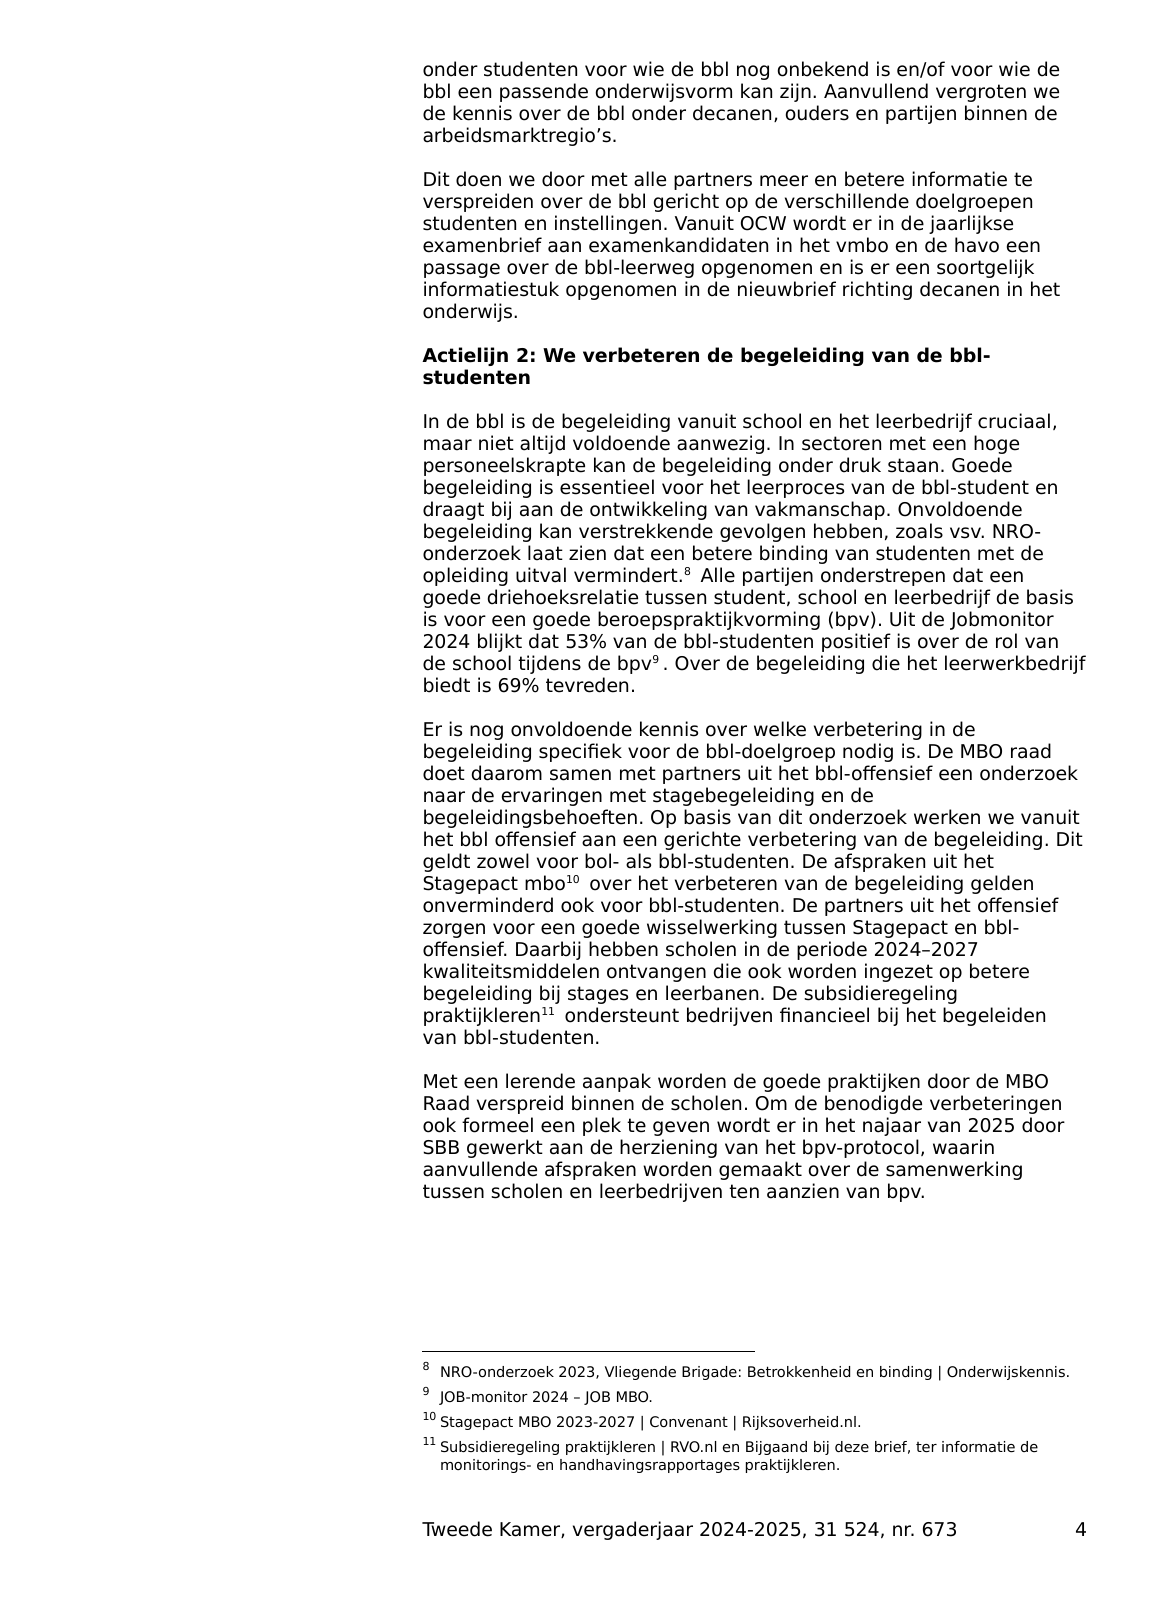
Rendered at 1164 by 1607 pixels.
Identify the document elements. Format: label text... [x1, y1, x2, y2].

text In de bbl is de begeleiding vanuit school en het leerbedrijf cruciaal, maar niet altijd voldoende aanwezig. In sectoren met een hoge personeelskrapte kan de begeleiding onder druk staan. Goede begeleiding is essentieel voor het leerproces van de bbl-student en draagt bij aan de ontwikkeling van vakmanschap. Onvoldoende begeleiding kan verstrekkende gevolgen hebben, zoals vsv. NRO-onderzoek laat zien dat een betere binding van studenten met de opleiding uitval vermindert. Alle partijen onderstrepen dat een goede driehoeksrelatie tussen student, school en leerbedrijf de basis is voor een goede beroepspraktijkvorming (bpv). Uit de Jobmonitor 2024 blijkt dat 53% van de bbl-studenten positief is over de rol van de school tijdens de bpv. Over de begeleiding die het leerwerkbedrijf biedt is 69% tevreden. [422, 411, 1087, 697]
text JOB-monitor 2024 – JOB MBO. [422, 1385, 1087, 1407]
text Subsidieregeling praktijkleren | RVO.nl en Bijgaand bij deze brief, ter informatie de monitorings- en handhavingsrapportages praktijkleren. [422, 1435, 1087, 1474]
text Stagepact MBO 2023-2027 | Convenant | Rijksoverheid.nl. [422, 1410, 1087, 1432]
text Dit doen we door met alle partners meer en betere informatie te verspreiden over de bbl gericht op de verschillende doelgroepen studenten en instellingen. Vanuit OCW wordt er in de jaarlijkse examenbrief aan examenkandidaten in het vmbo en de havo een passage over de bbl-leerweg opgenomen en is er een soortgelijk informatiestuk opgenomen in de nieuwbrief richting decanen in het onderwijs. [422, 169, 1087, 323]
text Met een lerende aanpak worden de goede praktijken door de MBO Raad verspreid binnen de scholen. Om de benodigde verbeteringen ook formeel een plek te geven wordt er in het najaar van 2025 door SBB gewerkt aan de herziening van het bpv-protocol, waarin aanvullende afspraken worden gemaakt over de samenwerking tussen scholen en leerbedrijven ten aanzien van bpv. [422, 1071, 1087, 1203]
text Er is nog onvoldoende kennis over welke verbetering in de begeleiding specifiek voor de bbl-doelgroep nodig is. De MBO raad doet daarom samen met partners uit het bbl-offensief een onderzoek naar de ervaringen met stagebegeleiding en de begeleidingsbehoeften. Op basis van dit onderzoek werken we vanuit het bbl offensief aan een gerichte verbetering van de begeleiding. Dit geldt zowel voor bol- als bbl-studenten. De afspraken uit het Stagepact mbo over het verbeteren van de begeleiding gelden onverminderd ook voor bbl-studenten. De partners uit het offensief zorgen voor een goede wisselwerking tussen Stagepact en bbl-offensief. Daarbij hebben scholen in de periode 2024–2027 kwaliteitsmiddelen ontvangen die ook worden ingezet op betere begeleiding bij stages en leerbanen. De subsidieregeling praktijkleren ondersteunt bedrijven financieel bij het begeleiden van bbl-studenten. [422, 719, 1087, 1049]
subtitle Actielijn 2: We verbeteren de begeleiding van de bbl-studenten [422, 345, 1087, 389]
text onder studenten voor wie de bbl nog onbekend is en/of voor wie de bbl een passende onderwijsvorm kan zijn. Aanvullend vergroten we de kennis over de bbl onder decanen, ouders en partijen binnen de arbeidsmarktregio’s. [422, 59, 1087, 147]
text NRO-onderzoek 2023, Vliegende Brigade: Betrokkenheid en binding | Onderwijskennis. [422, 1360, 1087, 1382]
